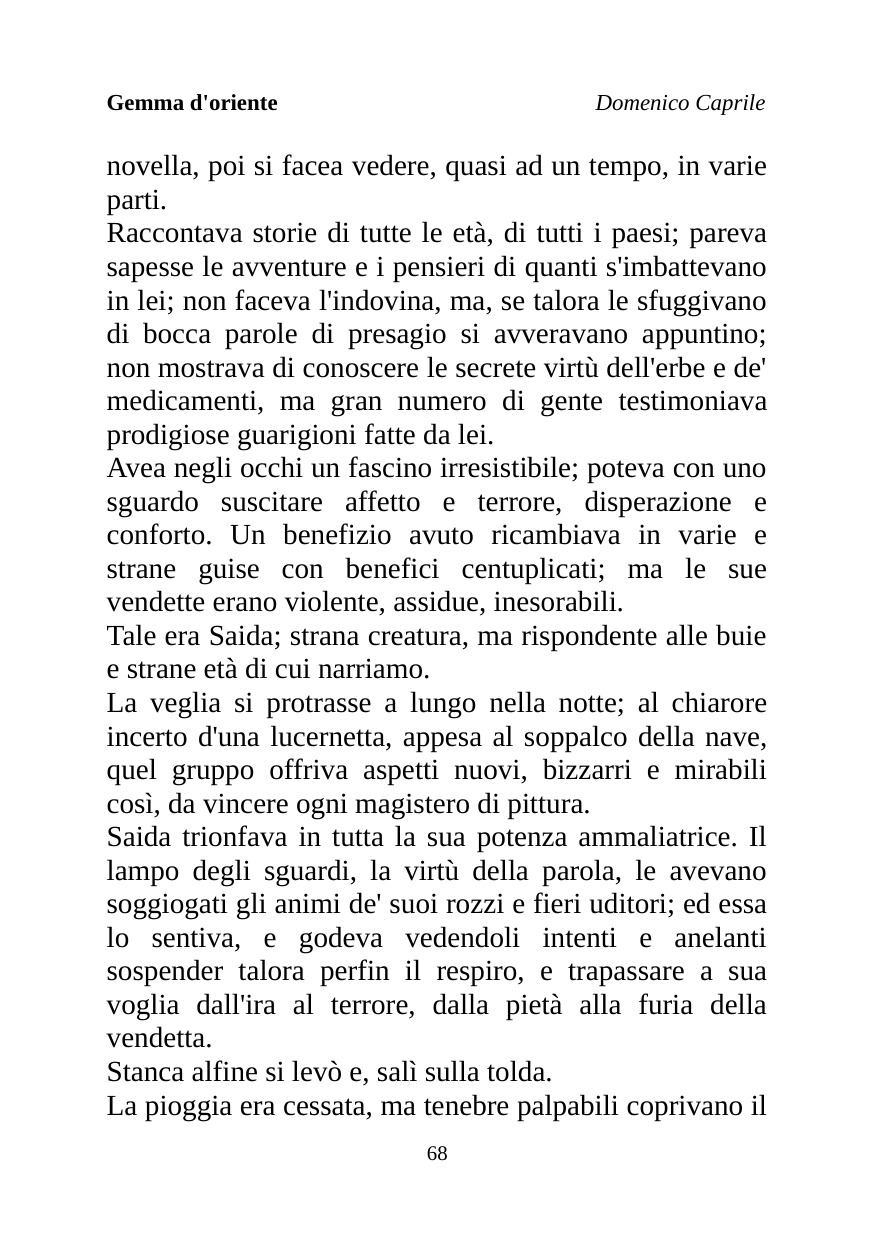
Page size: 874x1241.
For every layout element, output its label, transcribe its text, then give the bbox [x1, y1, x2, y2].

text Avea negli occhi un fascino irresistibile; poteva con uno sguardo suscitare affetto e terrore, disperazione e conforto. Un benefizio avuto ricambiava in varie e strane guise con benefici centuplicati; ma le sue vendette erano violente, assidue, inesorabili. [106, 450, 768, 618]
text Raccontava storie di tutte le età, di tutti i paesi; pareva sapesse le avventure e i pensieri di quanti s'imbattevano in lei; non faceva l'indovina, ma, se talora le sfuggivano di bocca parole di presagio si avveravano appuntino; non mostrava di conoscere le secrete virtù dell'erbe e de' medicamenti, ma gran numero di gente testimoniava prodigiose guarigioni fatte da lei. [106, 216, 768, 450]
text La veglia si protrasse a lungo nella notte; al chiarore incerto d'una lucernetta, appesa al soppalco della nave, quel gruppo offriva aspetti nuovi, bizzarri e mirabili così, da vincere ogni magistero di pittura. [106, 685, 768, 819]
text La pioggia era cessata, ma tenebre palpabili coprivano il [106, 1088, 768, 1121]
text Tale era Saida; strana creatura, ma rispondente alle buie e strane età di cui narriamo. [106, 618, 768, 685]
text Saida trionfava in tutta la sua potenza ammaliatrice. Il lampo degli sguardi, la virtù della parola, le avevano soggiogati gli animi de' suoi rozzi e fieri uditori; ed essa lo sentiva, e godeva vedendoli intenti e anelanti sospender talora perfin il respiro, e trapassare a sua voglia dall'ira al terrore, dalla pietà alla furia della vendetta. [106, 819, 768, 1054]
text novella, poi si facea vedere, quasi ad un tempo, in varie parti. [106, 148, 768, 216]
text Stanca alfine si levò e, salì sulla tolda. [106, 1054, 768, 1088]
